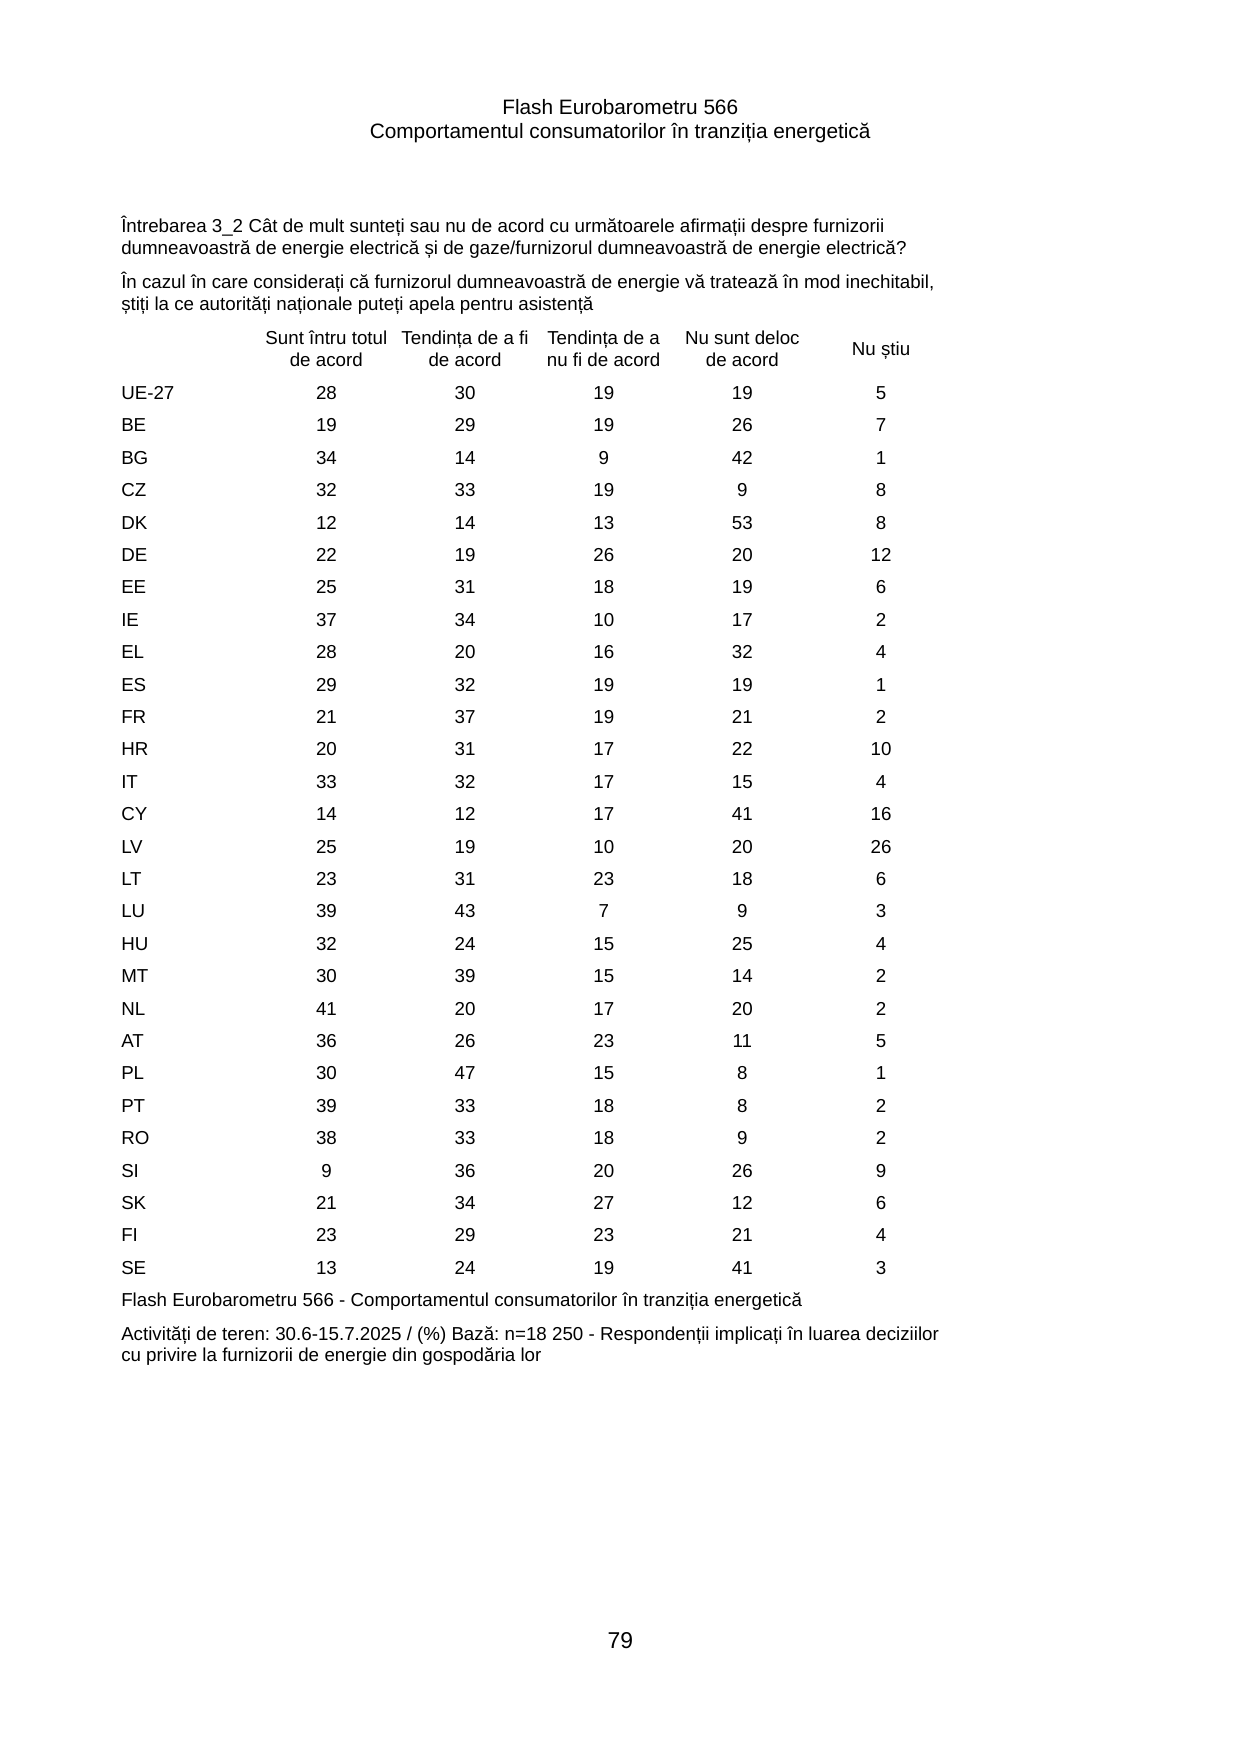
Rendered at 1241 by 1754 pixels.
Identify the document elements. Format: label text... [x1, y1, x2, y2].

table_cell 21 [257, 1186, 395, 1219]
table_cell 9 [534, 441, 673, 474]
table_cell 14 [395, 441, 534, 474]
table_cell 2 [811, 700, 950, 733]
table_cell 4 [811, 1219, 950, 1251]
table_cell ES [118, 668, 257, 700]
table_cell 43 [395, 895, 534, 927]
table_cell 11 [673, 1024, 811, 1057]
table_cell 19 [395, 830, 534, 862]
table_cell Sunt întru totul de acord [257, 321, 395, 376]
table_cell AT [118, 1024, 257, 1057]
table_cell 23 [534, 863, 673, 895]
table_cell 42 [673, 441, 811, 474]
table_cell 36 [257, 1024, 395, 1057]
table_cell RO [118, 1122, 257, 1154]
table_cell 26 [811, 830, 950, 862]
table_cell 21 [257, 700, 395, 733]
table_cell FI [118, 1219, 257, 1251]
table_cell 19 [534, 376, 673, 409]
table_cell IT [118, 765, 257, 798]
table_cell 8 [811, 474, 950, 506]
table_cell EL [118, 636, 257, 668]
table_header Întrebarea 3_2 Cât de mult sunteți sau nu de acord cu următoarele afirmații despre furnizorii dumneavoastră de energie electrică și de gaze/furnizorul dumneavoastră de energie electrică? [118, 209, 950, 265]
table_cell 6 [811, 571, 950, 603]
table_cell 17 [534, 992, 673, 1024]
table_cell 9 [673, 895, 811, 927]
table_cell 19 [534, 474, 673, 506]
table_cell 32 [395, 765, 534, 798]
table_cell 3 [811, 895, 950, 927]
table_cell 29 [395, 409, 534, 441]
table_cell 7 [534, 895, 673, 927]
table_cell 30 [395, 376, 534, 409]
table_cell 2 [811, 1122, 950, 1154]
table_cell 13 [257, 1251, 395, 1283]
table_cell 47 [395, 1057, 534, 1089]
table_cell 4 [811, 636, 950, 668]
table_cell Tendința de a fi de acord [395, 321, 534, 376]
table_cell MT [118, 960, 257, 992]
table_cell LT [118, 863, 257, 895]
table_cell 24 [395, 927, 534, 959]
table_cell 20 [395, 636, 534, 668]
table_cell 12 [673, 1186, 811, 1219]
table_cell 20 [395, 992, 534, 1024]
table_cell 18 [673, 863, 811, 895]
table_cell SE [118, 1251, 257, 1283]
table_cell 5 [811, 376, 950, 409]
table_cell 10 [811, 733, 950, 765]
table_cell Activități de teren: 30.6-15.7.2025 / (%) Bază: n=18 250 - Respondenții implicați în luarea deciziilor cu privire la furnizorii de energie din gospodăria lor [118, 1316, 950, 1372]
table_cell 23 [257, 1219, 395, 1251]
table_cell 19 [534, 1251, 673, 1283]
table_cell PL [118, 1057, 257, 1089]
table_cell 53 [673, 506, 811, 538]
table_cell 16 [534, 636, 673, 668]
table_cell 36 [395, 1154, 534, 1186]
table_cell FR [118, 700, 257, 733]
table_cell 22 [673, 733, 811, 765]
table_cell BG [118, 441, 257, 474]
table_cell EE [118, 571, 257, 603]
table_cell 29 [257, 668, 395, 700]
table_cell 20 [534, 1154, 673, 1186]
table_cell 1 [811, 668, 950, 700]
table_cell 30 [257, 1057, 395, 1089]
table_cell Nu știu [811, 321, 950, 376]
table_cell 4 [811, 927, 950, 959]
table_cell 37 [257, 603, 395, 636]
table_cell LU [118, 895, 257, 927]
table_cell 13 [534, 506, 673, 538]
table_cell 21 [673, 700, 811, 733]
table_cell PT [118, 1089, 257, 1122]
table_cell 20 [673, 992, 811, 1024]
table_cell 9 [257, 1154, 395, 1186]
table_cell BE [118, 409, 257, 441]
table_cell 19 [673, 571, 811, 603]
table_cell SK [118, 1186, 257, 1219]
table_cell 1 [811, 1057, 950, 1089]
table_cell 26 [673, 1154, 811, 1186]
table_cell 31 [395, 733, 534, 765]
table_cell 34 [395, 603, 534, 636]
table_cell 19 [534, 700, 673, 733]
table_cell 19 [257, 409, 395, 441]
table_cell 18 [534, 571, 673, 603]
table_cell 17 [673, 603, 811, 636]
table_cell 28 [257, 376, 395, 409]
table_cell 5 [811, 1024, 950, 1057]
table_cell [118, 321, 257, 376]
table_cell 12 [811, 539, 950, 571]
table_cell 33 [257, 765, 395, 798]
table_cell LV [118, 830, 257, 862]
table_cell 27 [534, 1186, 673, 1219]
table_cell 21 [673, 1219, 811, 1251]
table_cell SI [118, 1154, 257, 1186]
table_cell 14 [395, 506, 534, 538]
table_cell 10 [534, 830, 673, 862]
table_cell 15 [534, 1057, 673, 1089]
table_cell 25 [257, 571, 395, 603]
table_cell 31 [395, 863, 534, 895]
table_cell HR [118, 733, 257, 765]
table_cell 8 [811, 506, 950, 538]
table_cell 23 [534, 1024, 673, 1057]
table_cell IE [118, 603, 257, 636]
table_cell 20 [673, 830, 811, 862]
table_cell 23 [534, 1219, 673, 1251]
table_cell 2 [811, 1089, 950, 1122]
table_cell 14 [673, 960, 811, 992]
table_cell În cazul în care considerați că furnizorul dumneavoastră de energie vă tratează în mod inechitabil, știți la ce autorități naționale puteți apela pentru asistență [118, 265, 950, 321]
table_cell CZ [118, 474, 257, 506]
table_cell 41 [257, 992, 395, 1024]
table_cell 41 [673, 1251, 811, 1283]
table_cell CY [118, 798, 257, 830]
table_cell 3 [811, 1251, 950, 1283]
table_cell 34 [395, 1186, 534, 1219]
table_cell 6 [811, 1186, 950, 1219]
table_cell 17 [534, 798, 673, 830]
table_cell 31 [395, 571, 534, 603]
table_cell UE-27 [118, 376, 257, 409]
table_cell DK [118, 506, 257, 538]
table_cell Flash Eurobarometru 566 - Comportamentul consumatorilor în tranziția energetică [118, 1284, 950, 1316]
table_cell 8 [673, 1057, 811, 1089]
table_cell 20 [257, 733, 395, 765]
table_cell HU [118, 927, 257, 959]
table_cell 25 [673, 927, 811, 959]
table_cell 2 [811, 960, 950, 992]
table_cell 19 [534, 668, 673, 700]
table_cell 19 [673, 668, 811, 700]
table_cell NL [118, 992, 257, 1024]
table_cell 34 [257, 441, 395, 474]
table_cell 41 [673, 798, 811, 830]
table_cell 17 [534, 733, 673, 765]
table_cell 20 [673, 539, 811, 571]
table_cell 9 [673, 1122, 811, 1154]
table_cell 32 [257, 927, 395, 959]
table_cell 14 [257, 798, 395, 830]
table_cell 39 [257, 1089, 395, 1122]
table_cell 15 [534, 960, 673, 992]
table_cell 10 [534, 603, 673, 636]
table_cell 4 [811, 765, 950, 798]
table_cell 24 [395, 1251, 534, 1283]
table_cell 26 [673, 409, 811, 441]
table_cell 38 [257, 1122, 395, 1154]
table_cell 25 [257, 830, 395, 862]
table_cell 12 [257, 506, 395, 538]
table_cell 39 [257, 895, 395, 927]
table_cell 6 [811, 863, 950, 895]
table_cell 29 [395, 1219, 534, 1251]
table_cell 19 [673, 376, 811, 409]
table_cell 8 [673, 1089, 811, 1122]
table_cell 32 [257, 474, 395, 506]
table_cell 39 [395, 960, 534, 992]
table_cell 15 [534, 927, 673, 959]
table_cell 28 [257, 636, 395, 668]
table_cell 32 [673, 636, 811, 668]
table_cell 18 [534, 1089, 673, 1122]
table_cell 19 [534, 409, 673, 441]
table_cell Nu sunt deloc de acord [673, 321, 811, 376]
table_cell 7 [811, 409, 950, 441]
table_cell 16 [811, 798, 950, 830]
table_cell 33 [395, 1122, 534, 1154]
table_cell 12 [395, 798, 534, 830]
table_cell 26 [395, 1024, 534, 1057]
table_cell 9 [811, 1154, 950, 1186]
table_cell 2 [811, 603, 950, 636]
table_cell 15 [673, 765, 811, 798]
table_cell DE [118, 539, 257, 571]
table_cell 30 [257, 960, 395, 992]
table_cell 23 [257, 863, 395, 895]
table_cell 18 [534, 1122, 673, 1154]
table_cell 22 [257, 539, 395, 571]
table_cell 1 [811, 441, 950, 474]
table_cell Tendința de a nu fi de acord [534, 321, 673, 376]
table_cell 17 [534, 765, 673, 798]
table_cell 37 [395, 700, 534, 733]
table_cell 32 [395, 668, 534, 700]
table_cell 2 [811, 992, 950, 1024]
table_cell 26 [534, 539, 673, 571]
table_cell 33 [395, 1089, 534, 1122]
table_cell 33 [395, 474, 534, 506]
table_cell 9 [673, 474, 811, 506]
table_cell 19 [395, 539, 534, 571]
